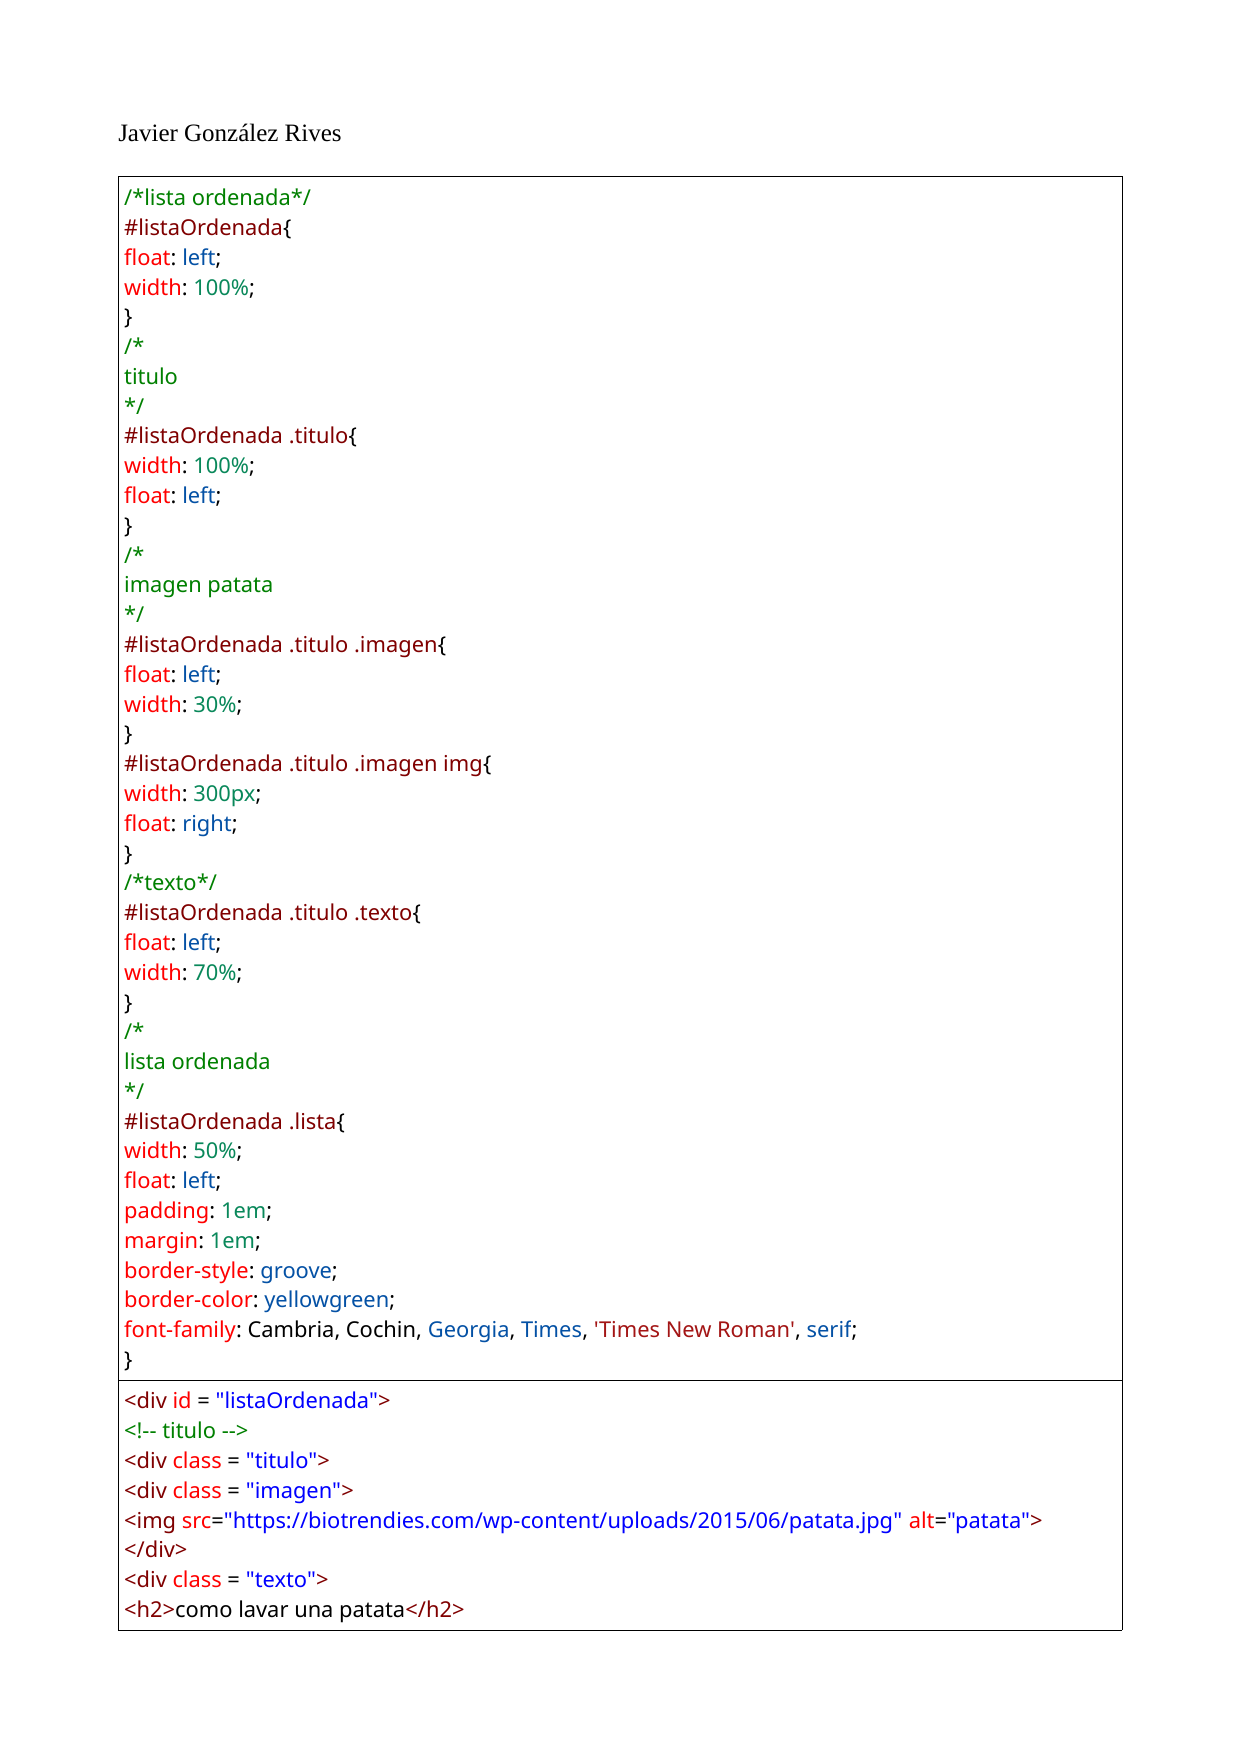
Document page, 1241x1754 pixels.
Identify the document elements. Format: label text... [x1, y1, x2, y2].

table_header /*lista ordenada*/ #listaOrdenada{ float: left; width: 100%; } /* titulo */ #listaOrdenada .titulo{ width: 100%; float: left; } /* imagen patata */ #listaOrdenada .titulo .imagen{ float: left; width: 30%; } #listaOrdenada .titulo .imagen img{ width: 300px; float: right; } /*texto*/ #listaOrdenada .titulo .texto{ float: left; width: 70%; } /* lista ordenada */ #listaOrdenada .lista{ width: 50%; float: left; padding: 1em; margin: 1em; border-style: groove; border-color: yellowgreen; font-family: Cambria, Cochin, Georgia, Times, 'Times New Roman', serif; } [119, 177, 1122, 1379]
table_cell <div id = "listaOrdenada"> <!-- titulo --> <div class = "titulo"> <div class = "imagen"> <img src="https://biotrendies.com/wp-content/uploads/2015/06/patata.jpg" alt="patata"> </div> <div class = "texto"> <h2>como lavar una patata</h2> [119, 1381, 1122, 1629]
